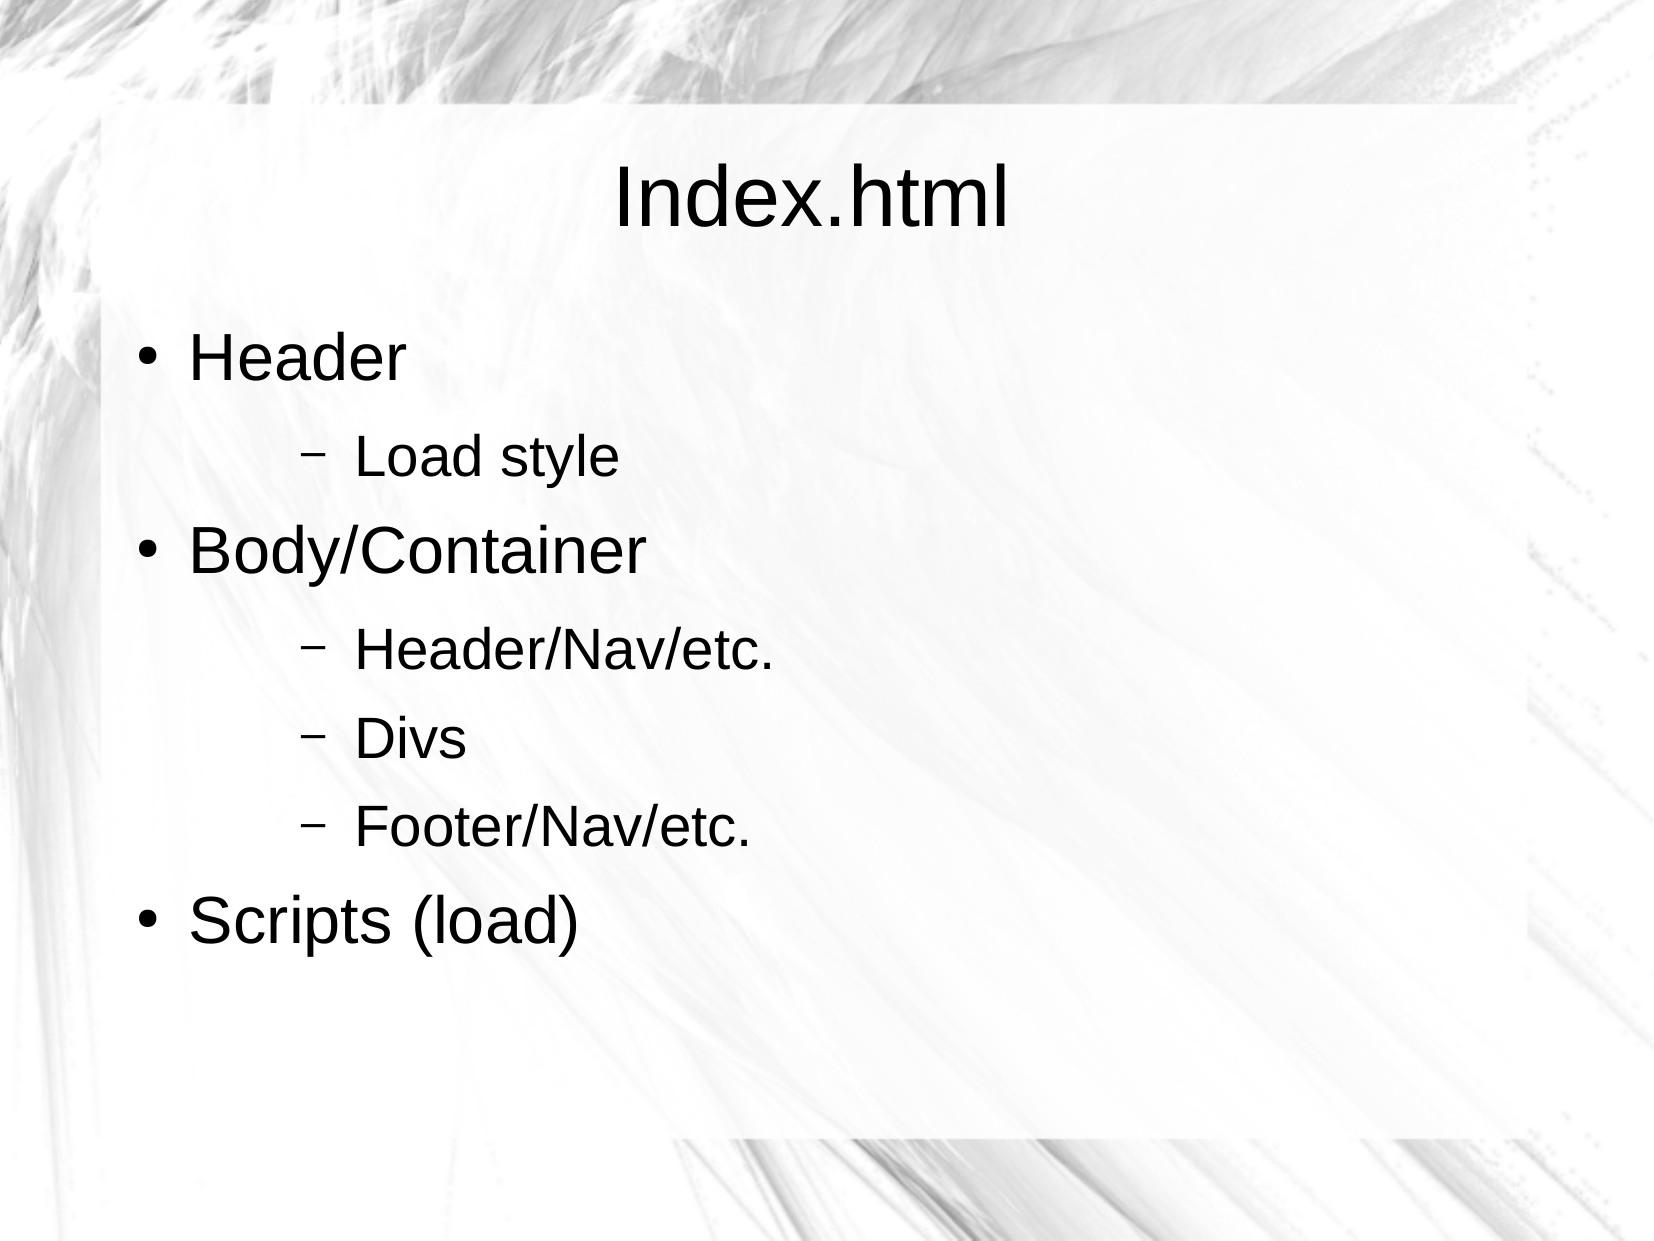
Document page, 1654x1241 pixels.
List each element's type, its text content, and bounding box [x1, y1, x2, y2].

list Header Load style Body/Container Header/Nav/etc. Divs Footer/Nav/etc. Scripts (load) [118, 319, 1571, 957]
picture [0, 0, 1654, 1241]
title Index.html [118, 112, 1506, 281]
